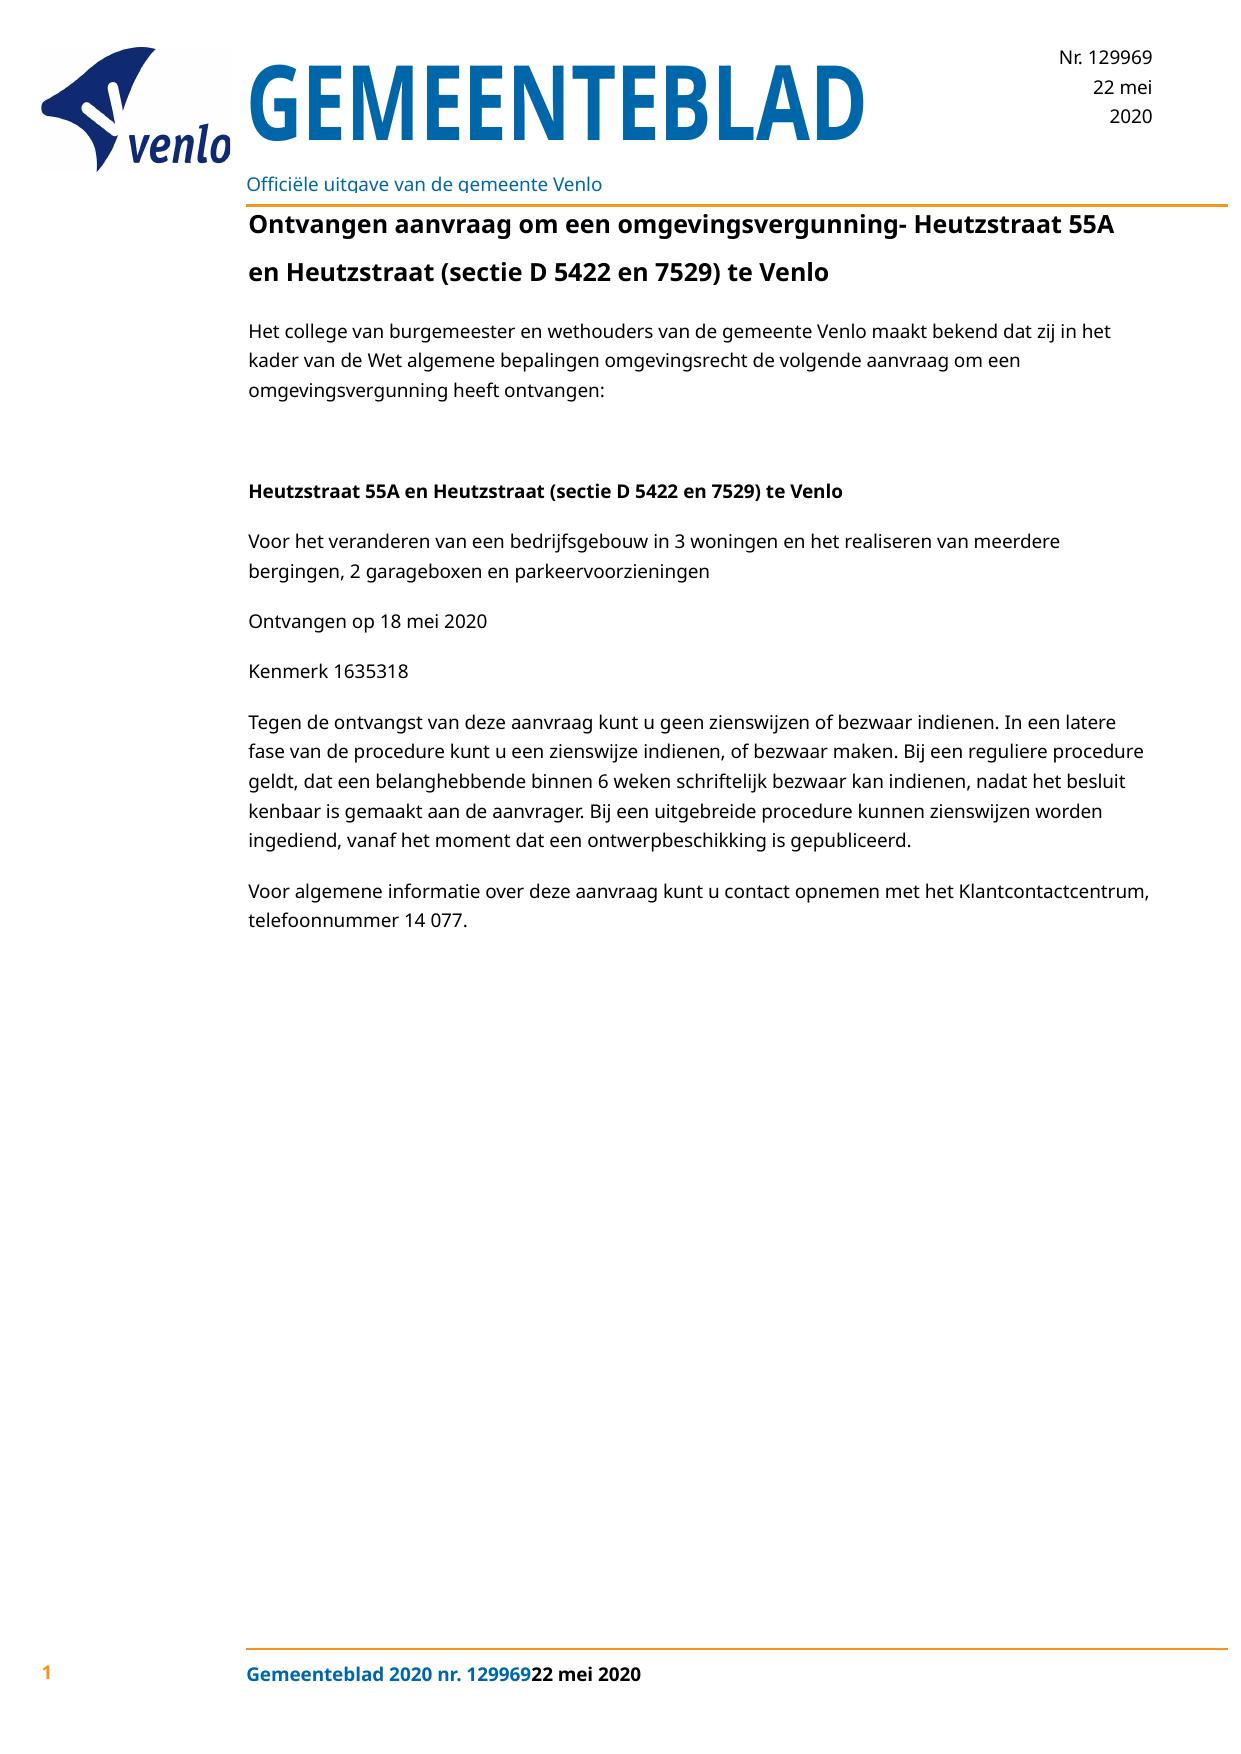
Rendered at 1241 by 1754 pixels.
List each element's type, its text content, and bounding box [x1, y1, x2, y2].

text Ontvangen op 18 mei 2020 [248, 608, 1152, 634]
picture [41, 47, 231, 172]
text Het college van burgemeester en wethouders van de gemeente Venlo maakt bekend dat zij in het kader van de Wet algemene bepalingen omgevingsrecht de volgende aanvraag om een omgevingsvergunning heeft ontvangen: [248, 318, 1152, 403]
text Tegen de ontvangst van deze aanvraag kunt u geen zienswijzen of bezwaar indienen. In een latere fase van de procedure kunt u een zienswijze indienen, of bezwaar maken. Bij een reguliere procedure geldt, dat een belanghebbende binnen 6 weken schriftelijk bezwaar kan indienen, nadat het besluit kenbaar is gemaakt aan de aanvrager. Bij een uitgebreide procedure kunnen zienswijzen worden ingediend, vanaf het moment dat een ontwerpbeschikking is gepubliceerd. [248, 709, 1152, 853]
text Kenmerk 1635318 [248, 659, 1152, 684]
text Ontvangen aanvraag om een omgevingsvergunning- Heutzstraat 55A en Heutzstraat (sectie D 5422 en 7529) te Venlo [248, 207, 1152, 288]
text Heutzstraat 55A en Heutzstraat (sectie D 5422 en 7529) te Venlo [248, 478, 1152, 504]
text Voor algemene informatie over deze aanvraag kunt u contact opnemen met het Klantcontactcentrum, telefoonnummer 14 077. [248, 878, 1152, 933]
text Voor het veranderen van een bedrijfsgebouw in 3 woningen en het realiseren van meerdere bergingen, 2 garageboxen en parkeervoorzieningen [248, 528, 1152, 584]
